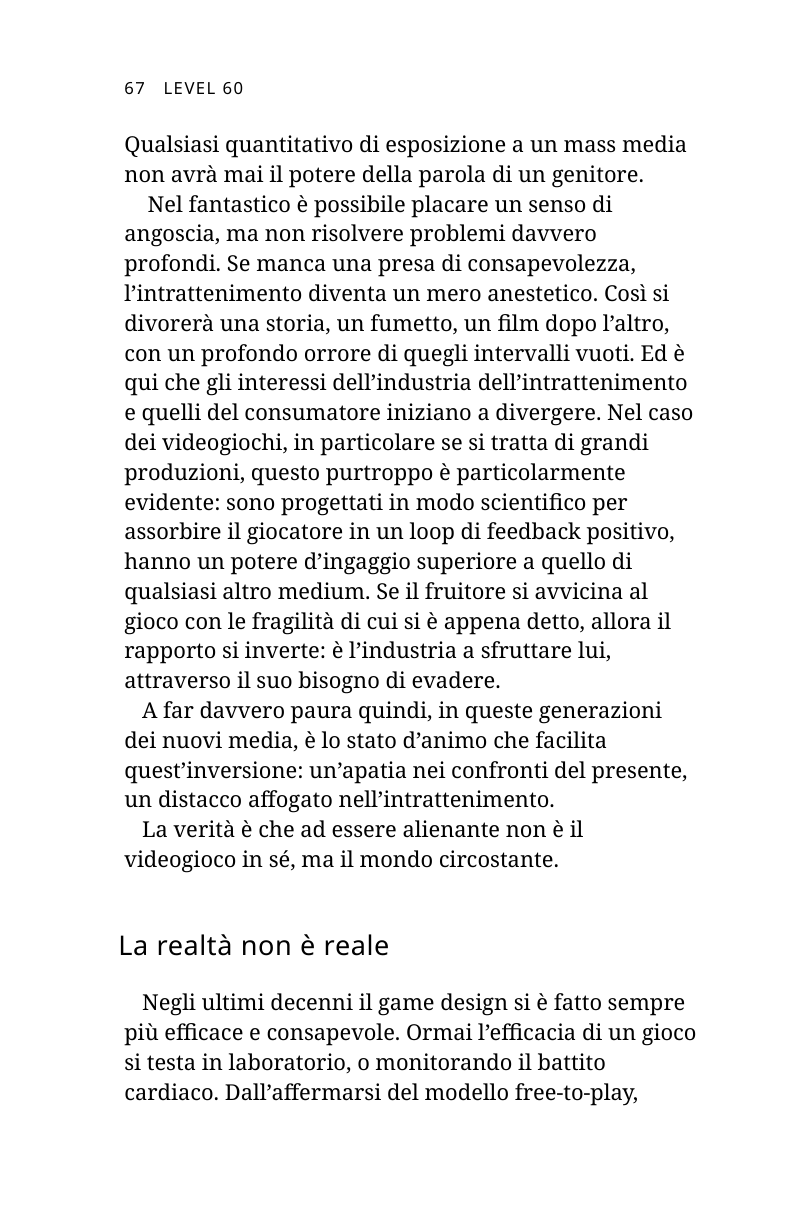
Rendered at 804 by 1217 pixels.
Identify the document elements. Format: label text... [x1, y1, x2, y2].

text La verità è che ad essere alienante non è il videogioco in sé, ma il mondo circostante. [124, 814, 697, 874]
text Negli ultimi decenni il game design si è fatto sempre più efficace e consapevole. Ormai l’efficacia di un gioco si testa in laboratorio, o monitorando il battito cardiaco. Dall’affermarsi del modello free-to-play, [124, 987, 697, 1107]
text A far davvero paura quindi, in queste generazioni dei nuovi media, è lo stato d’animo che facilita quest’inversione: un’apatia nei confronti del presente, un distacco affogato nell’intrattenimento. [124, 695, 697, 814]
text Qualsiasi quantitativo di esposizione a un mass media non avrà mai il potere della parola di un genitore. [124, 129, 697, 188]
text Nel fantastico è possibile placare un senso di angoscia, ma non risolvere problemi davvero profondi. Se manca una presa di consapevolezza, l’intrattenimento diventa un mero anestetico. Così si divorerà una storia, un fumetto, un film dopo l’altro, con un profondo orrore di quegli intervalli vuoti. Ed è qui che gli interessi dell’industria dell’intrattenimento e quelli del consumatore iniziano a divergere. Nel caso dei videogiochi, in particolare se si tratta di grandi produzioni, questo purtroppo è particolarmente evidente: sono progettati in modo scientifico per assorbire il giocatore in un loop di feedback positivo, hanno un potere d’ingaggio superiore a quello di qualsiasi altro medium. Se il fruitore si avvicina al gioco con le fragilità di cui si è appena detto, allora il rapporto si inverte: è l’industria a sfruttare lui, attraverso il suo bisogno di evadere. [124, 188, 697, 695]
subtitle La realtà non è reale [118, 927, 697, 964]
